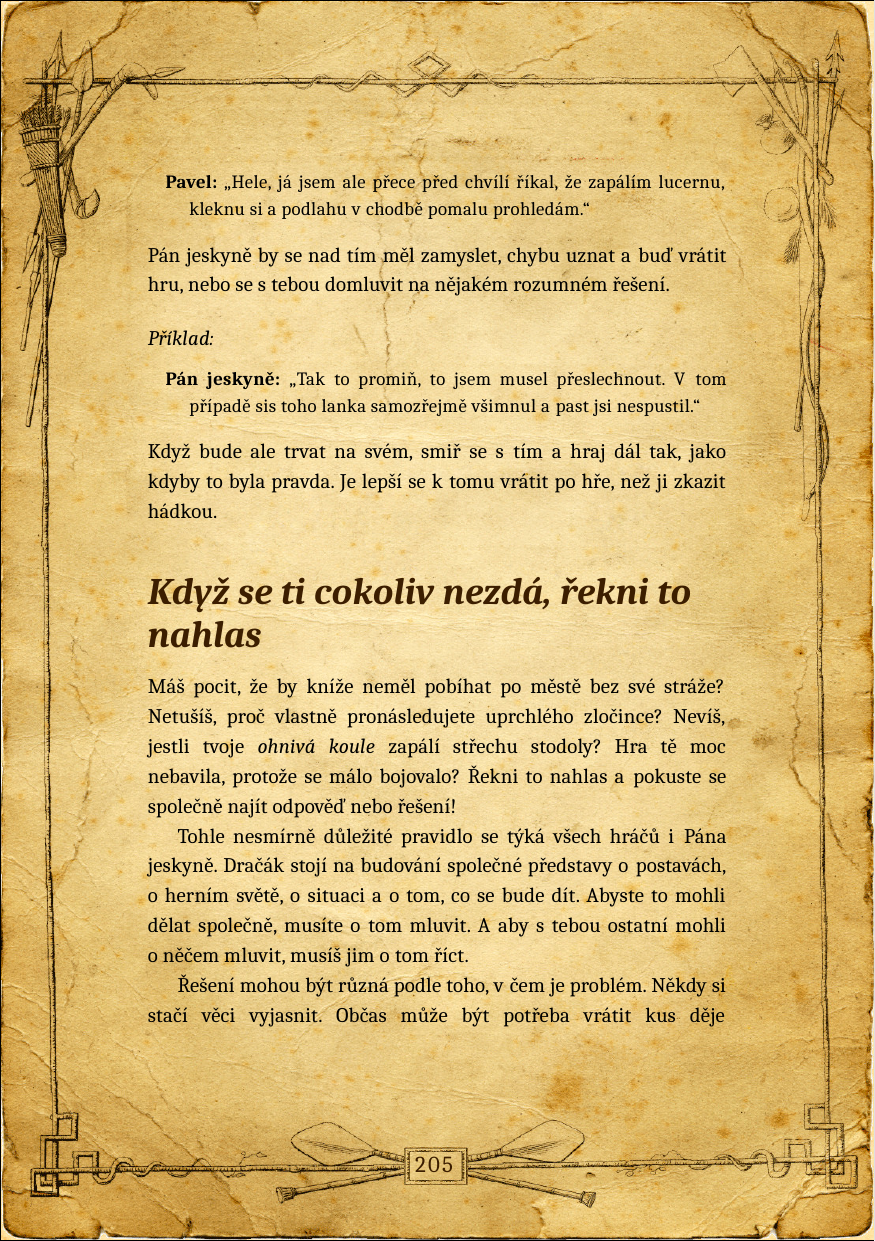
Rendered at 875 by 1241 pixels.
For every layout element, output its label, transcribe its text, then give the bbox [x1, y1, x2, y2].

picture [1, 1, 874, 1240]
text Příklad: [148, 327, 726, 351]
text Máš pocit, že by kníže neměl pobíhat po městě bez své stráže? Netušíš, proč vlastně pronásledujete uprchlého zločince? Nevíš, jestli tvoje ohnivá koule zapálí střechu stodoly? Hra tě moc nebavila, protože se málo bojovalo? Řekni to nahlas a⁠ pokuste se společně najít odpověď nebo řešení! Tohle nesmírně důležité pravidlo se týká všech hráčů i⁠ Pána jeskyně. Dračák stojí na budování společné představy o⁠ postavách, o⁠ herním světě, o⁠ situaci a⁠ o⁠ tom, co se bude dít. Abyste to mohli dělat společně, musíte o⁠ tom mluvit. A⁠ aby s⁠ tebou ostatní mohli o⁠ něčem mluvit, musíš jim o⁠ tom říct. Řešení mohou být různá podle toho, v⁠ čem je problém. Někdy si stačí věci vyjasnit. Občas může být potřeba vrátit kus děje [148, 675, 726, 1028]
text Pán jeskyně by se nad tím měl zamyslet, chybu uznat a⁠ buď vrátit hru, nebo se s⁠ tebou domluvit na nějakém rozumném řešení. [148, 243, 726, 297]
subtitle Když se ti cokoliv nezdá, řekni to nahlas [148, 571, 726, 657]
text Pán jeskyně: „Tak to promiň, to jsem musel přeslechnout. V⁠ tom případě sis toho lanka samozřejmě všimnul a⁠ past jsi nespustil.“ [165, 368, 726, 417]
text Když bude ale trvat na svém, smiř se s⁠ tím a⁠ hraj dál tak, jako kdyby to byla pravda. Je lepší se k⁠ tomu vrátit po hře, než ji zkazit hádkou. [148, 440, 726, 523]
text Pavel: „Hele, já jsem ale přece před chvílí říkal, že zapálím lucernu, kleknu si a⁠ podlahu v⁠ chodbě pomalu prohledám.“ [165, 172, 726, 220]
